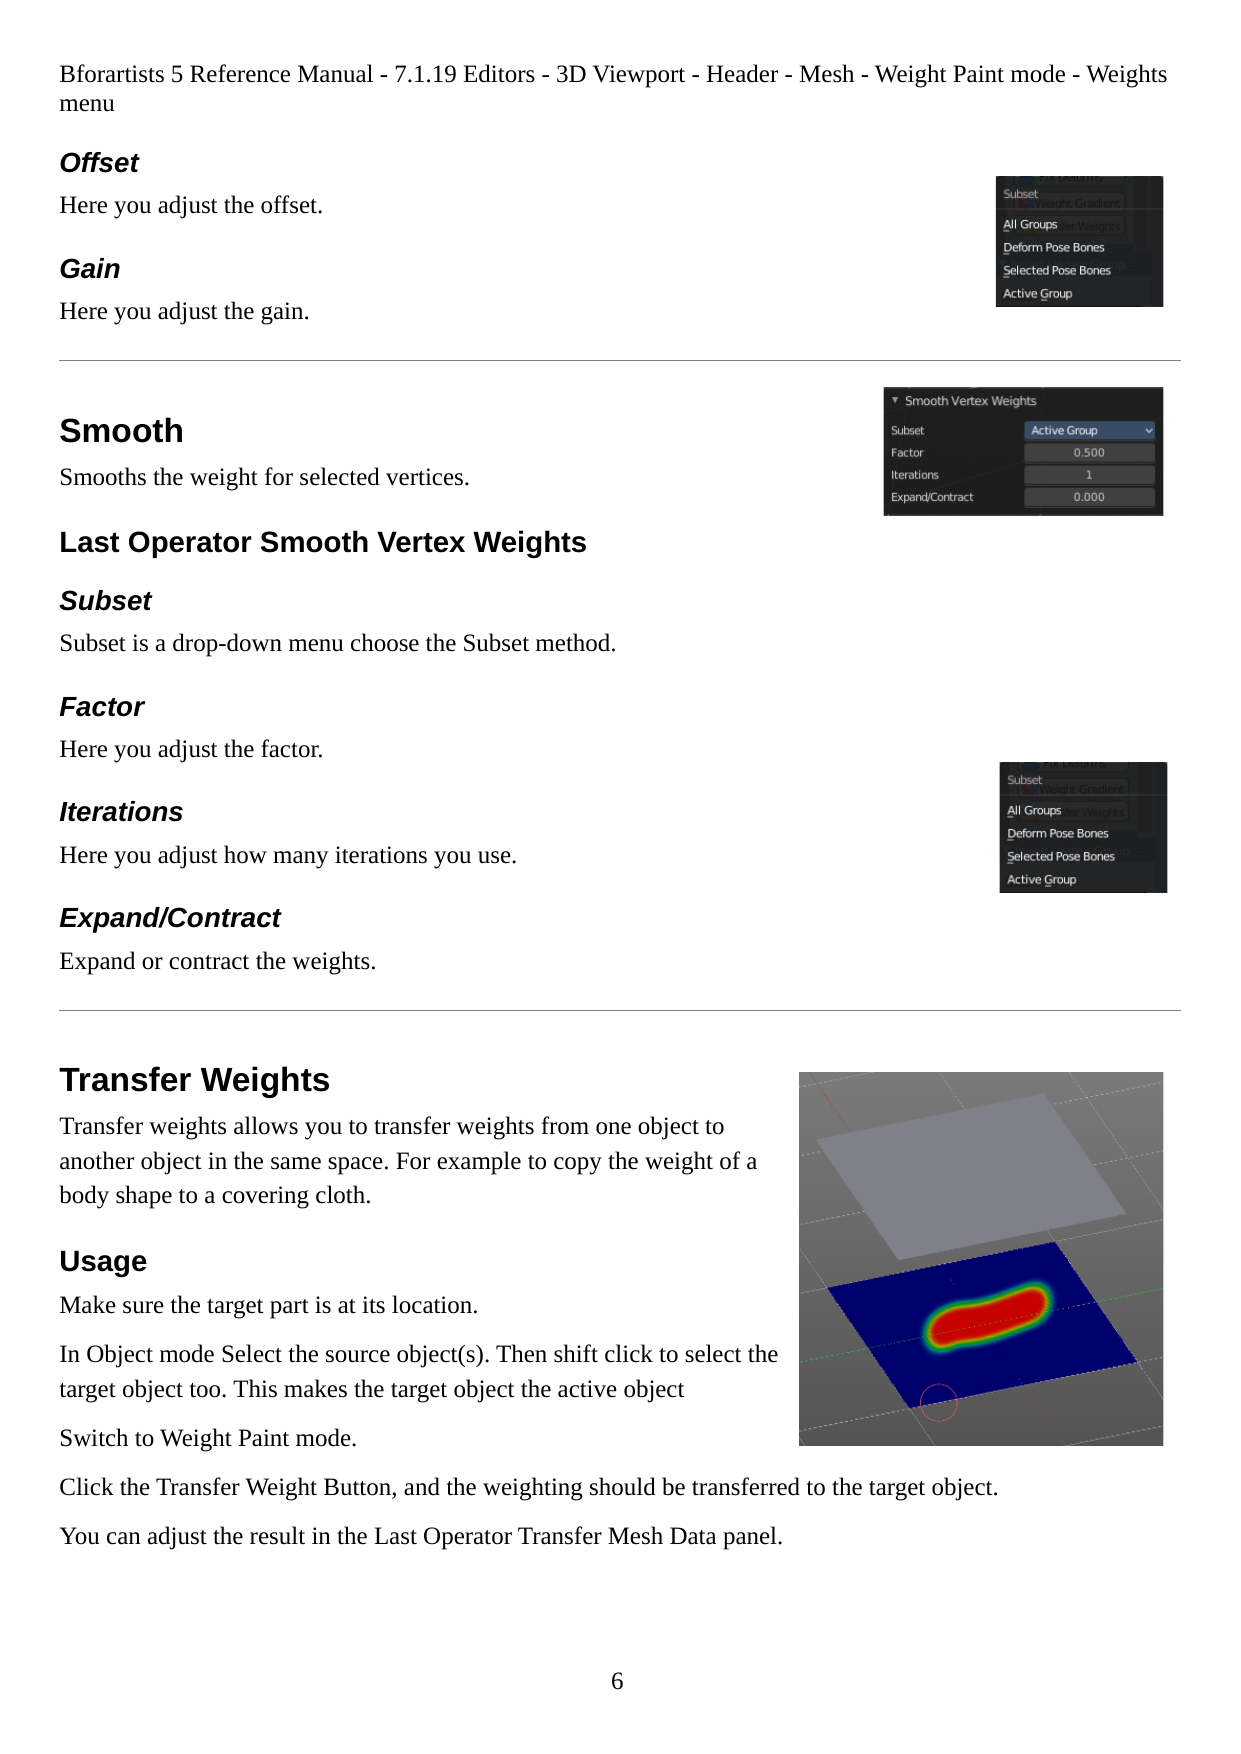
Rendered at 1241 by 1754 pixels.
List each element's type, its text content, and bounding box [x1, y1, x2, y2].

subtitle [1164, 1244, 1181, 1278]
subtitle [1164, 252, 1181, 284]
subtitle Usage [59, 1244, 799, 1278]
picture [883, 387, 1164, 516]
text You can adjust the result in the Last Operator Transfer Mesh Data panel. [59, 1521, 1181, 1550]
text Transfer weights allows you to transfer weights from one object to another object in the same space. For example to copy the weight of a body shape to a covering cloth. [59, 1111, 799, 1209]
picture [995, 176, 1164, 307]
picture [799, 1072, 1164, 1446]
subtitle Expand/Contract [59, 902, 1181, 934]
subtitle Offset [59, 146, 1181, 178]
text Here you adjust how many iterations you use. [59, 840, 999, 869]
subtitle [1168, 796, 1181, 828]
subtitle Gain [59, 252, 995, 284]
text Here you adjust the gain. [59, 296, 1181, 325]
text Here you adjust the offset. [59, 190, 995, 219]
subtitle Transfer Weights [59, 1060, 1181, 1099]
text Click the Transfer Weight Button, and the weighting should be transferred to the target object. [59, 1472, 1181, 1501]
subtitle Iterations [59, 796, 999, 828]
subtitle [1164, 410, 1181, 449]
subtitle Last Operator Smooth Vertex Weights [59, 525, 1181, 559]
text Here you adjust the factor. [59, 734, 1181, 763]
text In Object mode Select the source object(s). Then shift click to select the target object too. This makes the target object the active object [59, 1339, 799, 1402]
subtitle Subset [59, 584, 1181, 616]
text Switch to Weight Paint mode. [59, 1423, 1181, 1452]
subtitle Smooth [59, 410, 883, 449]
subtitle Factor [59, 690, 1181, 722]
picture [999, 762, 1168, 893]
text Make sure the target part is at its location. [59, 1290, 799, 1319]
text Subset is a drop-down menu choose the Subset method. [59, 628, 1181, 657]
text Expand or contract the weights. [59, 946, 1181, 975]
text Smooths the weight for selected vertices. [59, 462, 883, 490]
